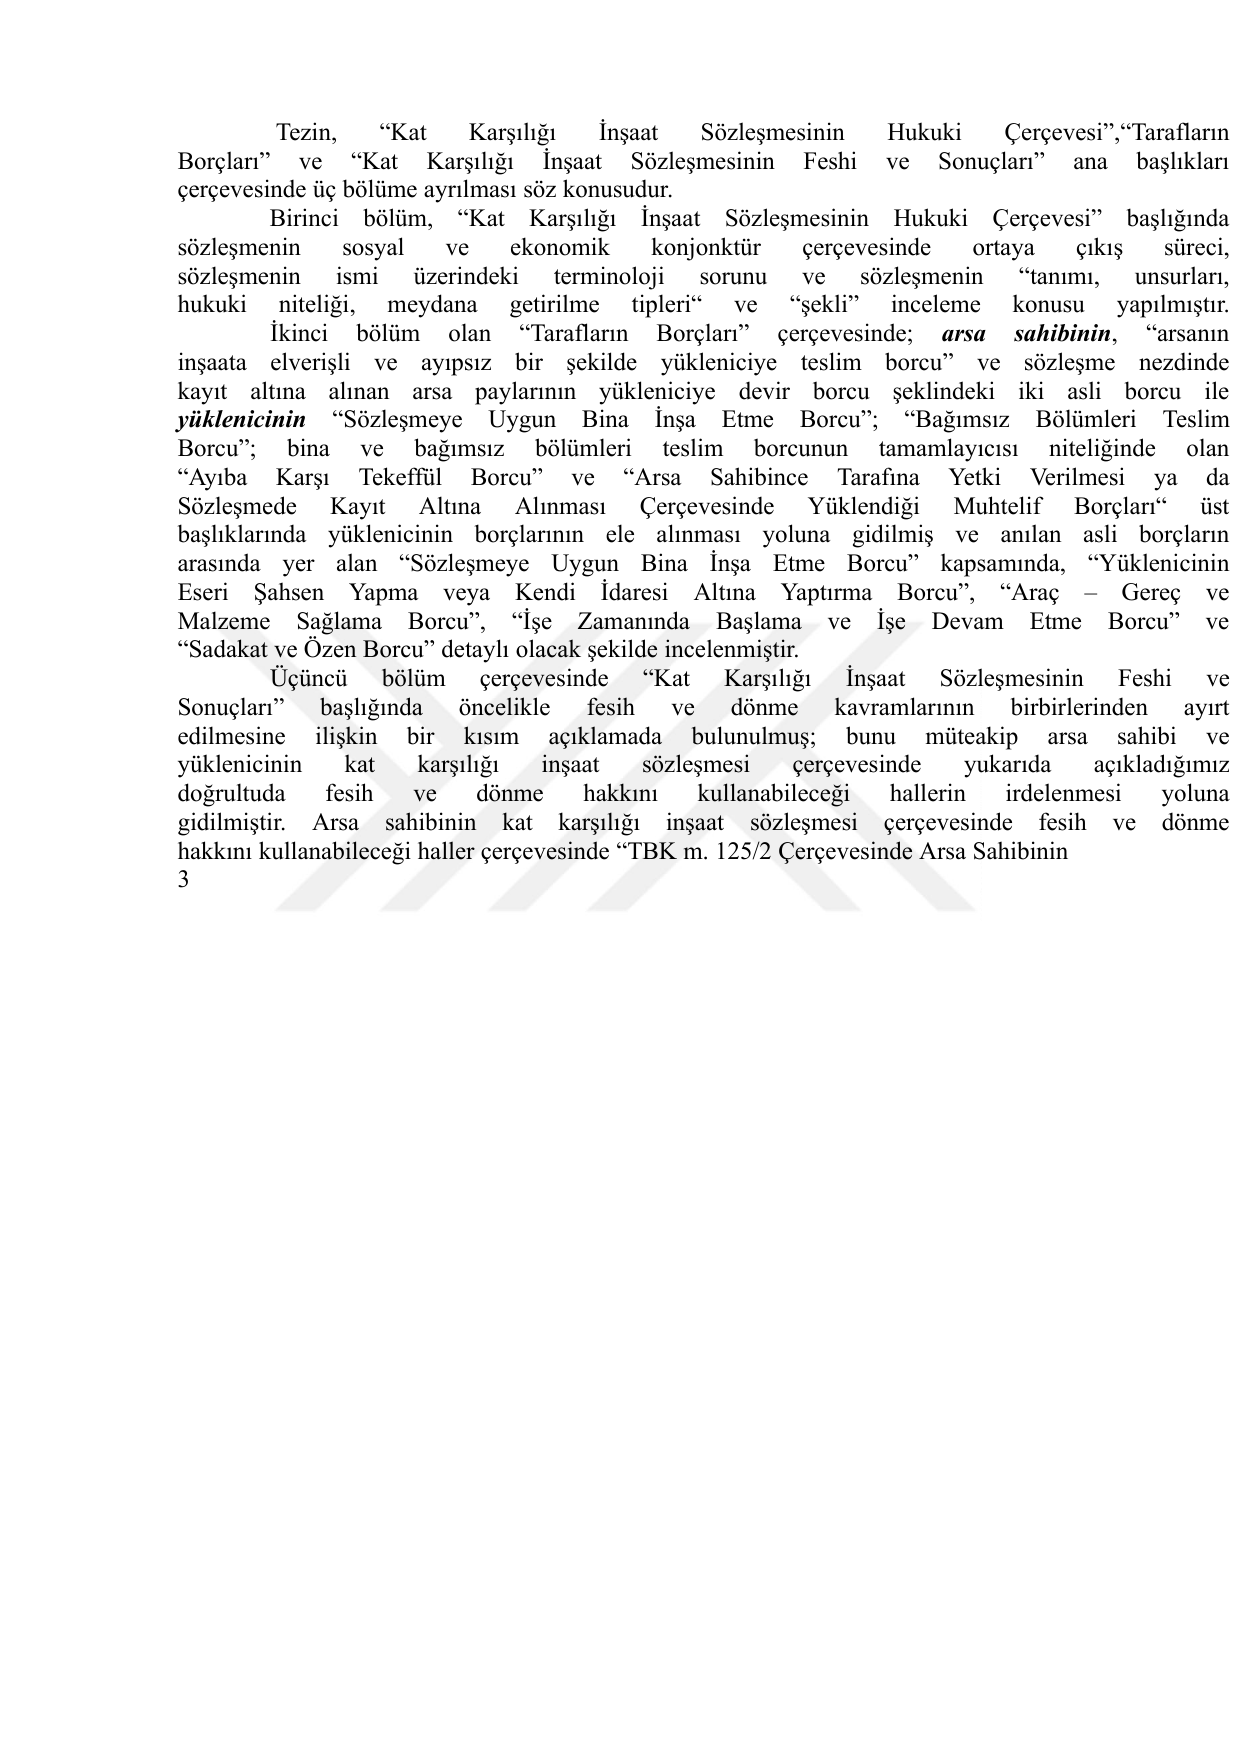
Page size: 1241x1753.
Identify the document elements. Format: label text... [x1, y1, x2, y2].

picture [206, 893, 982, 921]
text 3 [177, 864, 1230, 893]
text Birinci bölüm, “Kat Karşılığı İnşaat Sözleşmesinin Hukuki Çerçevesi” başlığında sözleşmenin sosyal ve ekonomik konjonktür çerçevesinde ortaya çıkış süreci, sözleşmenin ismi üzerindeki terminoloji sorunu ve sözleşmenin “tanımı, unsurları, hukuki niteliği, meydana getirilme tipleri“ ve “şekli” inceleme konusu yapılmıştır. İkinci bölüm olan “Tarafların Borçları” çerçevesinde; arsa sahibinin, “arsanın inşaata elverişli ve ayıpsız bir şekilde yükleniciye teslim borcu” ve sözleşme nezdinde kayıt altına alınan arsa paylarının yükleniciye devir borcu şeklindeki iki asli borcu ile yüklenicinin “Sözleşmeye Uygun Bina İnşa Etme Borcu”; “Bağımsız Bölümleri Teslim Borcu”; bina ve bağımsız bölümleri teslim borcunun tamamlayıcısı niteliğinde olan “Ayıba Karşı Tekeffül Borcu” ve “Arsa Sahibince Tarafına Yetki Verilmesi ya da Sözleşmede Kayıt Altına Alınması Çerçevesinde Yüklendiği Muhtelif Borçları“ üst başlıklarında yüklenicinin borçlarının ele alınması yoluna gidilmiş ve anılan asli borçların arasında yer alan “Sözleşmeye Uygun Bina İnşa Etme Borcu” kapsamında, “Yüklenicinin Eseri Şahsen Yapma veya Kendi İdaresi Altına Yaptırma Borcu”, “Araç – Gereç ve Malzeme Sağlama Borcu”, “İşe Zamanında Başlama ve İşe Devam Etme Borcu” ve “Sadakat ve Özen Borcu” detaylı olacak şekilde incelenmiştir. [177, 203, 1230, 663]
text Tezin, “Kat Karşılığı İnşaat Sözleşmesinin Hukuki Çerçevesi”,“Tarafların Borçları” ve “Kat Karşılığı İnşaat Sözleşmesinin Feshi ve Sonuçları” ana başlıkları çerçevesinde üç bölüme ayrılması söz konusudur. [177, 117, 1230, 203]
text Üçüncü bölüm çerçevesinde “Kat Karşılığı İnşaat Sözleşmesinin Feshi ve Sonuçları” başlığında öncelikle fesih ve dönme kavramlarının birbirlerinden ayırt edilmesine ilişkin bir kısım açıklamada bulunulmuş; bunu müteakip arsa sahibi ve yüklenicinin kat karşılığı inşaat sözleşmesi çerçevesinde yukarıda açıkladığımız doğrultuda fesih ve dönme hakkını kullanabileceği hallerin irdelenmesi yoluna gidilmiştir. Arsa sahibinin kat karşılığı inşaat sözleşmesi çerçevesinde fesih ve dönme hakkını kullanabileceği haller çerçevesinde “TBK m. 125/2 Çerçevesinde Arsa Sahibinin [177, 663, 1230, 864]
